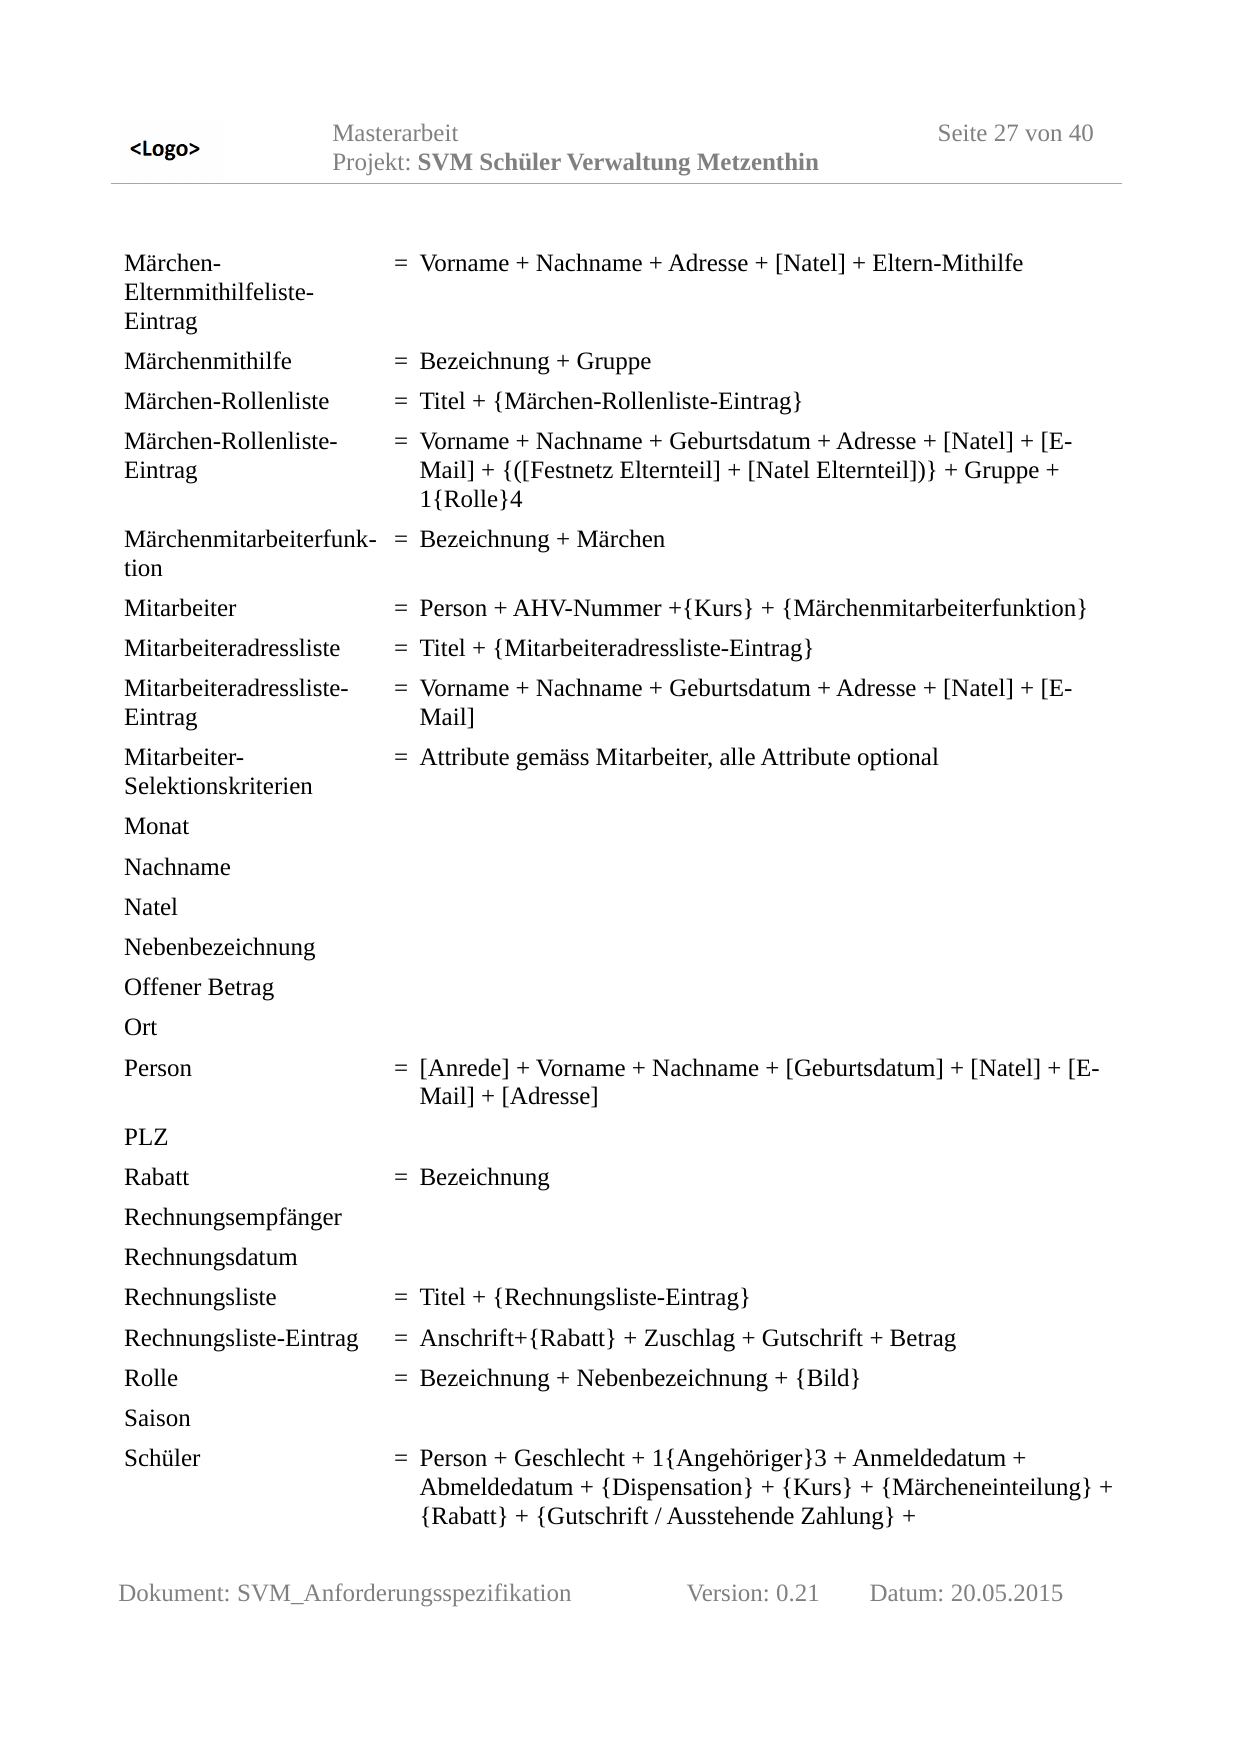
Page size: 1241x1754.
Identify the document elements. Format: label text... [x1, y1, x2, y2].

table_cell [414, 886, 1123, 926]
table_cell Märchenmitarbeiterfunk­tion [118, 518, 384, 587]
table_cell = [384, 1357, 413, 1397]
table_cell [384, 966, 413, 1007]
table_cell Rechnungsliste-Eintrag [118, 1317, 384, 1357]
table_cell Rechnungsdatum [118, 1236, 384, 1277]
table_cell = [384, 421, 413, 518]
table_cell = [384, 1277, 413, 1317]
table_cell = [384, 587, 413, 627]
table_cell [414, 1196, 1123, 1236]
table_cell = [384, 340, 413, 380]
table_cell [384, 1196, 413, 1236]
table_cell [384, 926, 413, 966]
table_cell = [384, 1156, 413, 1196]
table_cell Mitarbeiteradressliste-Eintrag [118, 668, 384, 737]
table_cell [384, 886, 413, 926]
table_cell Rechnungsempfänger [118, 1196, 384, 1236]
table_cell Person [118, 1047, 384, 1116]
table_cell Offener Betrag [118, 966, 384, 1007]
table_cell Vorname + Nachname + Geburtsdatum + Adresse + [Natel] + [E-Mail] [414, 668, 1123, 737]
table_cell [414, 926, 1123, 966]
table_cell Titel + {Mitarbeiteradressliste-Eintrag} [414, 628, 1123, 668]
table_cell [414, 806, 1123, 846]
table_cell [384, 846, 413, 886]
table_cell = [384, 243, 413, 340]
table_cell = [384, 380, 413, 421]
table_cell [414, 1397, 1123, 1437]
table_cell Mitarbeiter [118, 587, 384, 627]
table_cell = [384, 1438, 413, 1535]
table_cell Attribute gemäss Mitarbeiter, alle Attribute optional [414, 737, 1123, 806]
picture [118, 118, 224, 183]
table_cell Bezeichnung [414, 1156, 1123, 1196]
table_cell [384, 1007, 413, 1047]
table_cell [414, 966, 1123, 1007]
table_cell Bezeichnung + Nebenbezeichnung + {Bild} [414, 1357, 1123, 1397]
table_cell = [384, 737, 413, 806]
table_cell [Anrede] + Vorname + Nachname + [Geburtsdatum] + [Natel] + [E-Mail] + [Adresse] [414, 1047, 1123, 1116]
table_cell [414, 1236, 1123, 1277]
table_cell [414, 1007, 1123, 1047]
table_cell Vorname + Nachname + Adresse + [Natel] + Eltern-Mithilfe [414, 243, 1123, 340]
table_cell [384, 1236, 413, 1277]
table_cell Saison [118, 1397, 384, 1437]
table_cell = [384, 518, 413, 587]
table_cell Ort [118, 1007, 384, 1047]
table_cell Anschrift+{Rabatt} + Zuschlag + Gutschrift + Betrag [414, 1317, 1123, 1357]
table_cell Nachname [118, 846, 384, 886]
table_cell [414, 846, 1123, 886]
table_cell = [384, 1047, 413, 1116]
table_cell Person + AHV-Nummer +{Kurs} + {Märchenmitarbeiterfunktion} [414, 587, 1123, 627]
table_cell Rabatt [118, 1156, 384, 1196]
table_cell [384, 1116, 413, 1156]
table_cell Person + Geschlecht + 1{Angehöriger}3 + Anmeldedatum + Abmeldedatum + {Dispensation} + {Kurs} + {Märcheneinteilung} + {Rabatt} + {Gutschrift / Ausstehende Zahlung} + [414, 1438, 1123, 1535]
table_cell Märchen-Rollenliste-Eintrag [118, 421, 384, 518]
table_cell Märchenmithilfe [118, 340, 384, 380]
table_cell Märchen-Rollenliste [118, 380, 384, 421]
table_cell Titel + {Märchen-Rollenliste-Eintrag} [414, 380, 1123, 421]
table_cell Natel [118, 886, 384, 926]
table_cell Mitarbeiter-Selektionskriterien [118, 737, 384, 806]
table_cell PLZ [118, 1116, 384, 1156]
table_cell Bezeichnung + Gruppe [414, 340, 1123, 380]
table_cell = [384, 1317, 413, 1357]
table_cell Rolle [118, 1357, 384, 1397]
table_cell Bezeichnung + Märchen [414, 518, 1123, 587]
table_cell Schüler [118, 1438, 384, 1535]
table_cell Nebenbezeichnung [118, 926, 384, 966]
table_cell Rechnungsliste [118, 1277, 384, 1317]
table_cell Märchen-Elternmithilfeliste-Eintrag [118, 243, 384, 340]
table_cell [414, 1116, 1123, 1156]
table_cell Vorname + Nachname + Geburtsdatum + Adresse + [Natel] + [E-Mail] + {([Festnetz Elternteil] + [Natel Elternteil])} + Gruppe + 1{Rolle}4 [414, 421, 1123, 518]
table_cell [384, 806, 413, 846]
table_cell [384, 1397, 413, 1437]
table_cell Mitarbeiteradressliste [118, 628, 384, 668]
table_cell Titel + {Rechnungsliste-Eintrag} [414, 1277, 1123, 1317]
table_cell = [384, 668, 413, 737]
table_cell Monat [118, 806, 384, 846]
table_cell = [384, 628, 413, 668]
